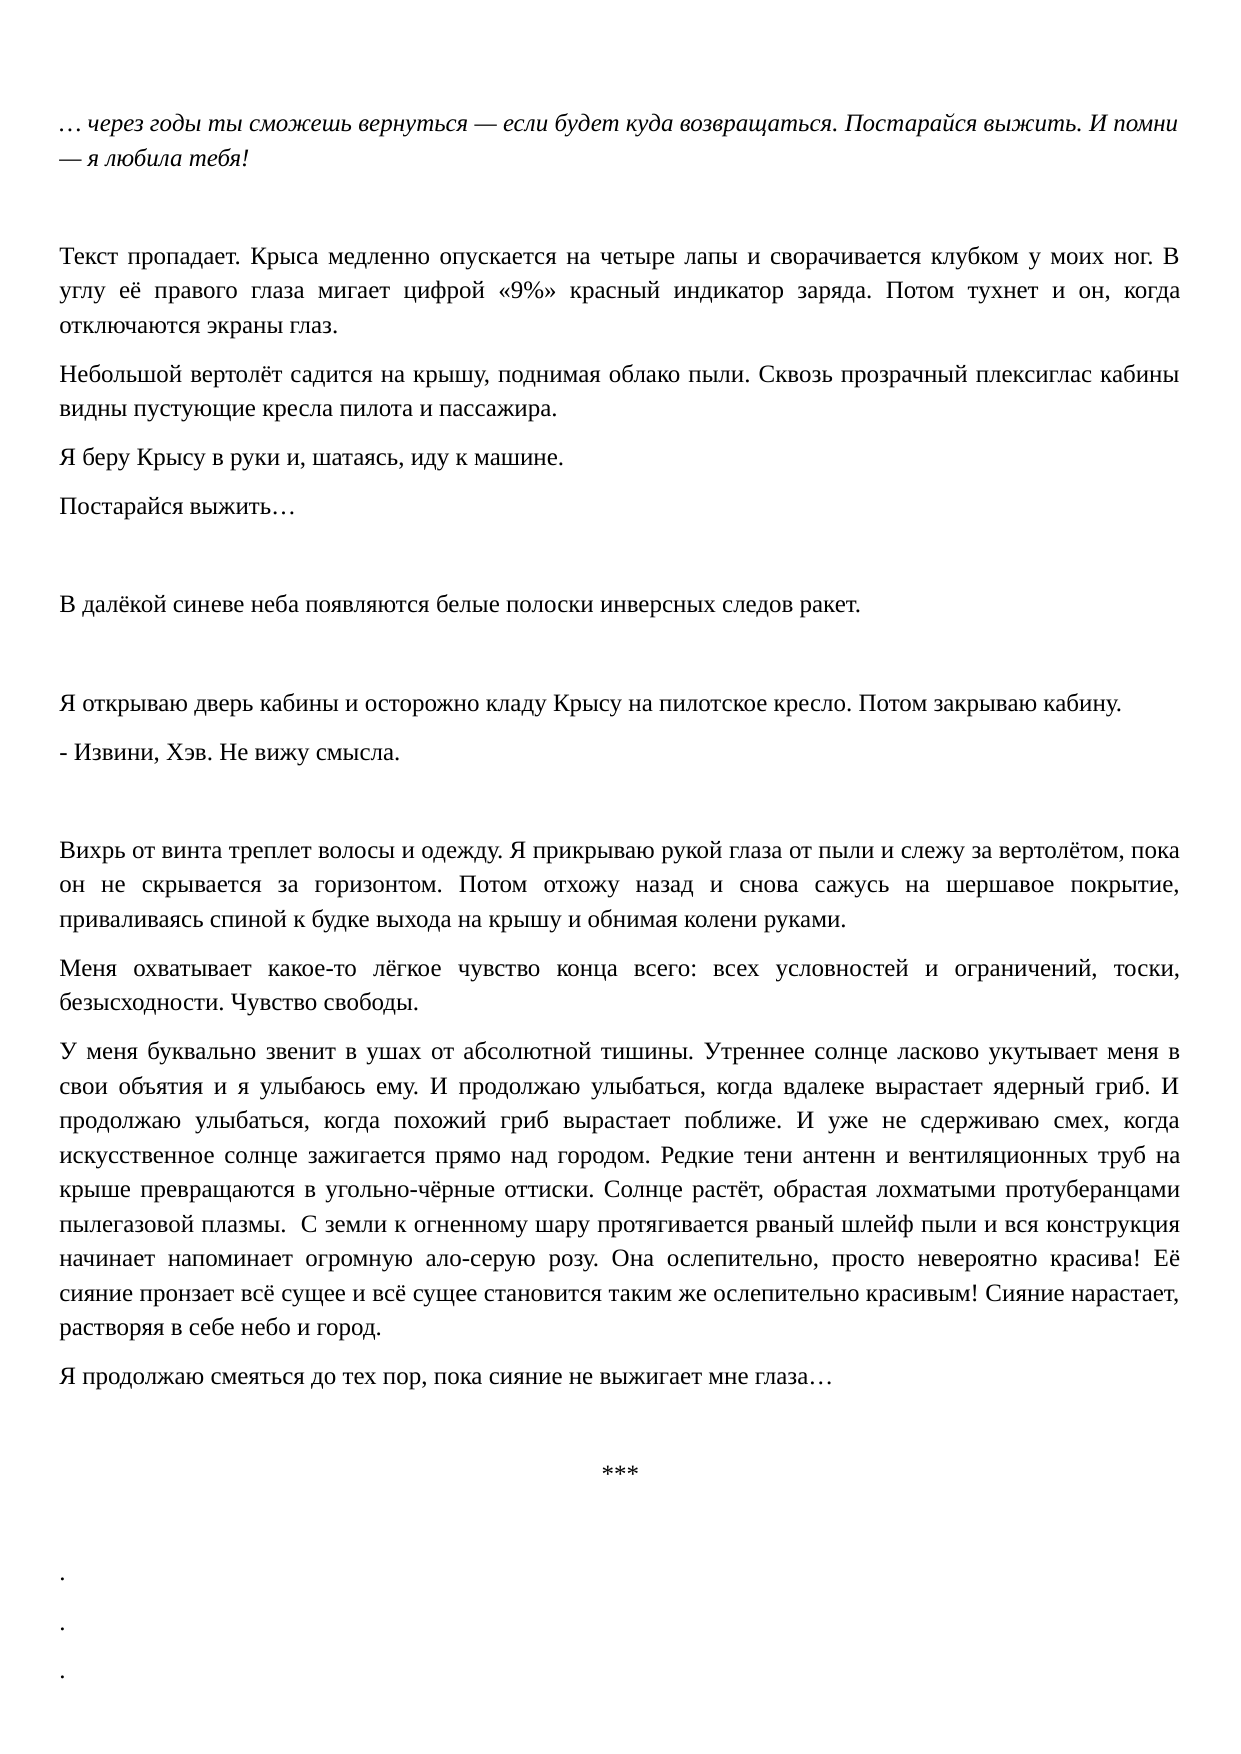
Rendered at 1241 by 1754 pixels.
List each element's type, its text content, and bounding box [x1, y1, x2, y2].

text Я продолжаю смеяться до тех пор, пока сияние не выжигает мне глаза… [59, 1361, 1181, 1390]
text Я открываю дверь кабины и осторожно кладу Крысу на пилотское кресло. Потом закрываю кабину. [59, 688, 1181, 716]
text Постарайся выжить… [59, 491, 1181, 520]
text . [59, 1607, 1181, 1635]
text . [59, 1557, 1181, 1586]
text Небольшой вертолёт садится на крышу, поднимая облако пыли. Сквозь прозрачный плексиглас кабины видны пустующие кресла пилота и пассажира. [59, 359, 1181, 422]
text Я беру Крысу в руки и, шатаясь, иду к машине. [59, 442, 1181, 471]
text У меня буквально звенит в ушах от абсолютной тишины. Утреннее солнце ласково укутывает меня в свои объятия и я улыбаюсь ему. И продолжаю улыбаться, когда вдалеке вырастает ядерный гриб. И продолжаю улыбаться, когда похожий гриб вырастает поближе. И уже не сдерживаю смех, когда искусственное солнце зажигается прямо над городом. Редкие тени антенн и вентиляционных труб на крыше превращаются в угольно-чёрные оттиски. Солнце растёт, обрастая лохматыми протуберанцами пылегазовой плазмы. С земли к огненному шару протягивается рваный шлейф пыли и вся конструкция начинает напоминает огромную ало-серую розу. Она ослепительно, просто невероятно красива! Её сияние пронзает всё сущее и всё сущее становится таким же ослепительно красивым! Сияние нарастает, растворяя в себе небо и город. [59, 1036, 1181, 1341]
text - Извини, Хэв. Не вижу смысла. [59, 737, 1181, 765]
text Текст пропадает. Крыса медленно опускается на четыре лапы и сворачивается клубком у моих ног. В углу её правого глаза мигает цифрой «9%» красный индикатор заряда. Потом тухнет и он, когда отключаются экраны глаз. [59, 241, 1181, 338]
text В далёкой синеве неба появляются белые полоски инверсных следов ракет. [59, 589, 1181, 618]
text . [59, 1656, 1181, 1684]
text Меня охватывает какое-то лёгкое чувство конца всего: всех условностей и ограничений, тоски, безысходности. Чувство свободы. [59, 953, 1181, 1016]
text Вихрь от винта треплет волосы и одежду. Я прикрываю рукой глаза от пыли и слежу за вертолётом, пока он не скрывается за горизонтом. Потом отхожу назад и снова сажусь на шершавое покрытие, приваливаясь спиной к будке выхода на крышу и обнимая колени руками. [59, 835, 1181, 932]
text … через годы ты сможешь вернуться — если будет куда возвращаться. Постарайся выжить. И помни — я любила тебя! [59, 108, 1181, 171]
text *** [59, 1459, 1181, 1488]
